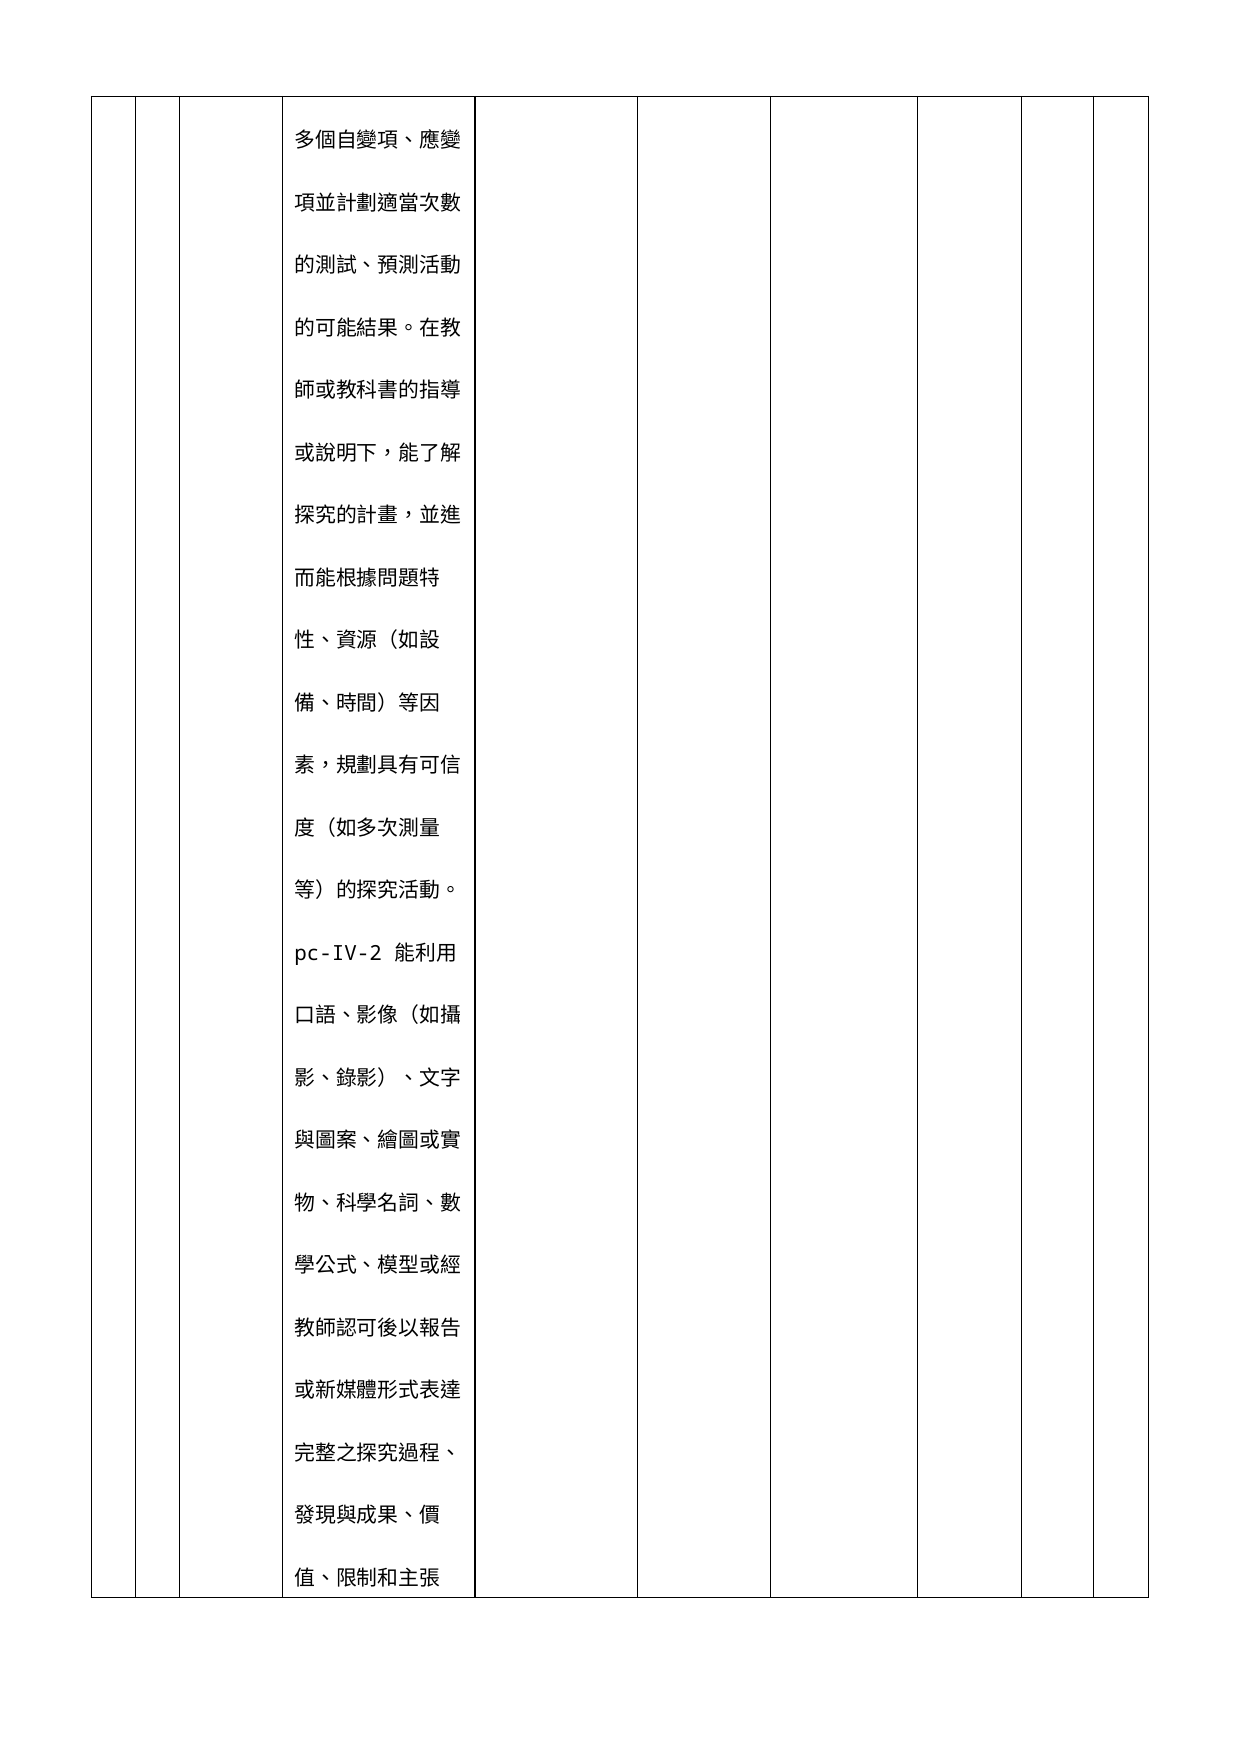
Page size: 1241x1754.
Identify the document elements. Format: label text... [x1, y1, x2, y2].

table_cell [1094, 97, 1148, 1597]
table_cell [92, 97, 135, 1597]
table_cell [771, 97, 917, 1597]
table_cell [476, 97, 637, 1597]
table_cell [1022, 97, 1093, 1597]
table_cell [918, 97, 1021, 1597]
table_cell [136, 97, 179, 1597]
table_cell [638, 97, 770, 1597]
table_cell [180, 97, 282, 1597]
table_cell 多個自變項、應變項並計劃適當次數的測試、預測活動的可能結果。在教師或教科書的指導或說明下，能了解探究的計畫，並進而能根據問題特性、資源（如設備、時間）等因素，規劃具有可信度（如多次測量等）的探究活動。 pc-IV-2 能利用口語、影像（如攝影、錄影）、文字與圖案、繪圖或實物、科學名詞、數學公式、模型或經教師認可後以報告或新媒體形式表達完整之探究過程、發現與成果、價值、限制和主張 [283, 97, 474, 1597]
